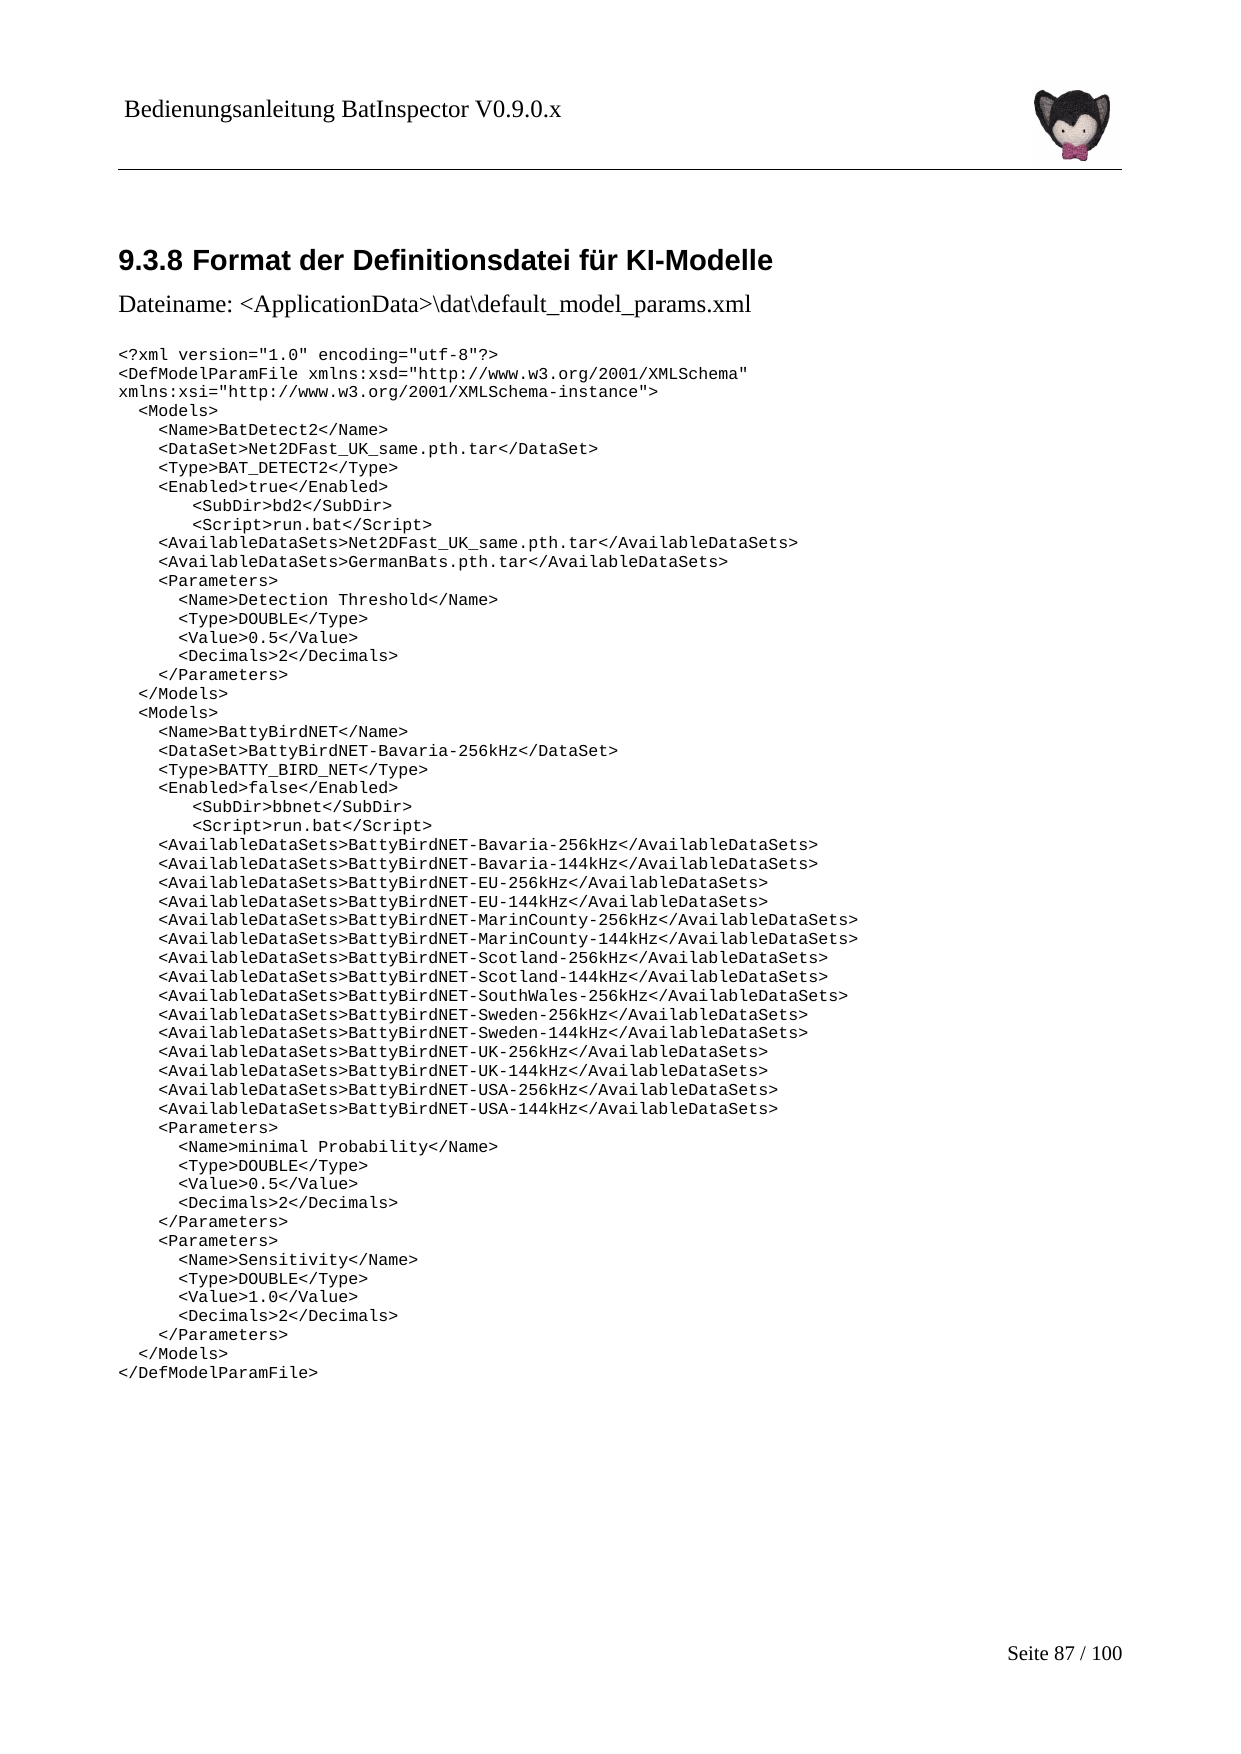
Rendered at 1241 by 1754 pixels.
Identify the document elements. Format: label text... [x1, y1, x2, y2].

text <AvailableDataSets>BattyBirdNET-Bavaria-144kHz</AvailableDataSets> [118, 855, 1122, 874]
text <AvailableDataSets>BattyBirdNET-MarinCounty-144kHz</AvailableDataSets> [118, 931, 1122, 950]
text <Type>BATTY_BIRD_NET</Type> [118, 761, 1122, 780]
text <DefModelParamFile xmlns:xsd="http://www.w3.org/2001/XMLSchema" xmlns:xsi="http://www.w3.org/2001/XMLSchema-instance"> [118, 365, 1122, 403]
text <Script>run.bat</Script> [118, 516, 1122, 535]
text <Type>DOUBLE</Type> [118, 1157, 1122, 1176]
text </Models> [118, 686, 1122, 704]
text <Enabled>false</Enabled> [118, 780, 1122, 799]
text <Name>BattyBirdNET</Name> [118, 723, 1122, 742]
text <Script>run.bat</Script> [118, 818, 1122, 837]
text <AvailableDataSets>BattyBirdNET-Scotland-256kHz</AvailableDataSets> [118, 950, 1122, 968]
text <Type>BAT_DETECT2</Type> [118, 459, 1122, 478]
text <AvailableDataSets>BattyBirdNET-Scotland-144kHz</AvailableDataSets> [118, 968, 1122, 987]
text </DefModelParamFile> [118, 1364, 1122, 1383]
text </Parameters> [118, 1327, 1122, 1346]
text <Parameters> [118, 1232, 1122, 1251]
text <AvailableDataSets>BattyBirdNET-MarinCounty-256kHz</AvailableDataSets> [118, 912, 1122, 931]
text <DataSet>Net2DFast_UK_same.pth.tar</DataSet> [118, 441, 1122, 459]
text <Value>0.5</Value> [118, 1176, 1122, 1195]
text <DataSet>BattyBirdNET-Bavaria-256kHz</DataSet> [118, 742, 1122, 761]
text <AvailableDataSets>BattyBirdNET-Sweden-256kHz</AvailableDataSets> [118, 1006, 1122, 1025]
text <Value>1.0</Value> [118, 1289, 1122, 1308]
text <Decimals>2</Decimals> [118, 1308, 1122, 1327]
text <Type>DOUBLE</Type> [118, 610, 1122, 629]
subtitle Format der Definitionsdatei für KI-Modelle [118, 243, 1122, 276]
text Dateiname: <ApplicationData>\dat\default_model_params.xml [118, 289, 1122, 318]
text <?xml version="1.0" encoding="utf-8"?> [118, 346, 1122, 365]
text <Models> [118, 403, 1122, 422]
text <Value>0.5</Value> [118, 629, 1122, 648]
text <SubDir>bbnet</SubDir> [118, 799, 1122, 818]
picture [1030, 80, 1119, 169]
text <Decimals>2</Decimals> [118, 648, 1122, 667]
text </Models> [118, 1346, 1122, 1364]
text <AvailableDataSets>GermanBats.pth.tar</AvailableDataSets> [118, 554, 1122, 573]
text <AvailableDataSets>BattyBirdNET-Sweden-144kHz</AvailableDataSets> [118, 1025, 1122, 1044]
text <Name>minimal Probability</Name> [118, 1138, 1122, 1157]
text <Name>BatDetect2</Name> [118, 422, 1122, 441]
text <Parameters> [118, 1119, 1122, 1138]
text <Enabled>true</Enabled> [118, 478, 1122, 497]
text <AvailableDataSets>BattyBirdNET-USA-256kHz</AvailableDataSets> [118, 1082, 1122, 1101]
text <SubDir>bd2</SubDir> [118, 497, 1122, 516]
text <Name>Detection Threshold</Name> [118, 591, 1122, 610]
text <Models> [118, 704, 1122, 723]
text <Name>Sensitivity</Name> [118, 1251, 1122, 1270]
text </Parameters> [118, 1214, 1122, 1232]
text <AvailableDataSets>BattyBirdNET-USA-144kHz</AvailableDataSets> [118, 1101, 1122, 1119]
text <AvailableDataSets>BattyBirdNET-EU-144kHz</AvailableDataSets> [118, 893, 1122, 912]
text <Type>DOUBLE</Type> [118, 1270, 1122, 1289]
text <AvailableDataSets>BattyBirdNET-SouthWales-256kHz</AvailableDataSets> [118, 987, 1122, 1006]
text <AvailableDataSets>BattyBirdNET-EU-256kHz</AvailableDataSets> [118, 874, 1122, 893]
text <Parameters> [118, 573, 1122, 591]
text <Decimals>2</Decimals> [118, 1195, 1122, 1214]
text <AvailableDataSets>Net2DFast_UK_same.pth.tar</AvailableDataSets> [118, 535, 1122, 554]
text <AvailableDataSets>BattyBirdNET-UK-144kHz</AvailableDataSets> [118, 1063, 1122, 1082]
text </Parameters> [118, 667, 1122, 686]
text <AvailableDataSets>BattyBirdNET-Bavaria-256kHz</AvailableDataSets> [118, 837, 1122, 855]
text <AvailableDataSets>BattyBirdNET-UK-256kHz</AvailableDataSets> [118, 1044, 1122, 1063]
